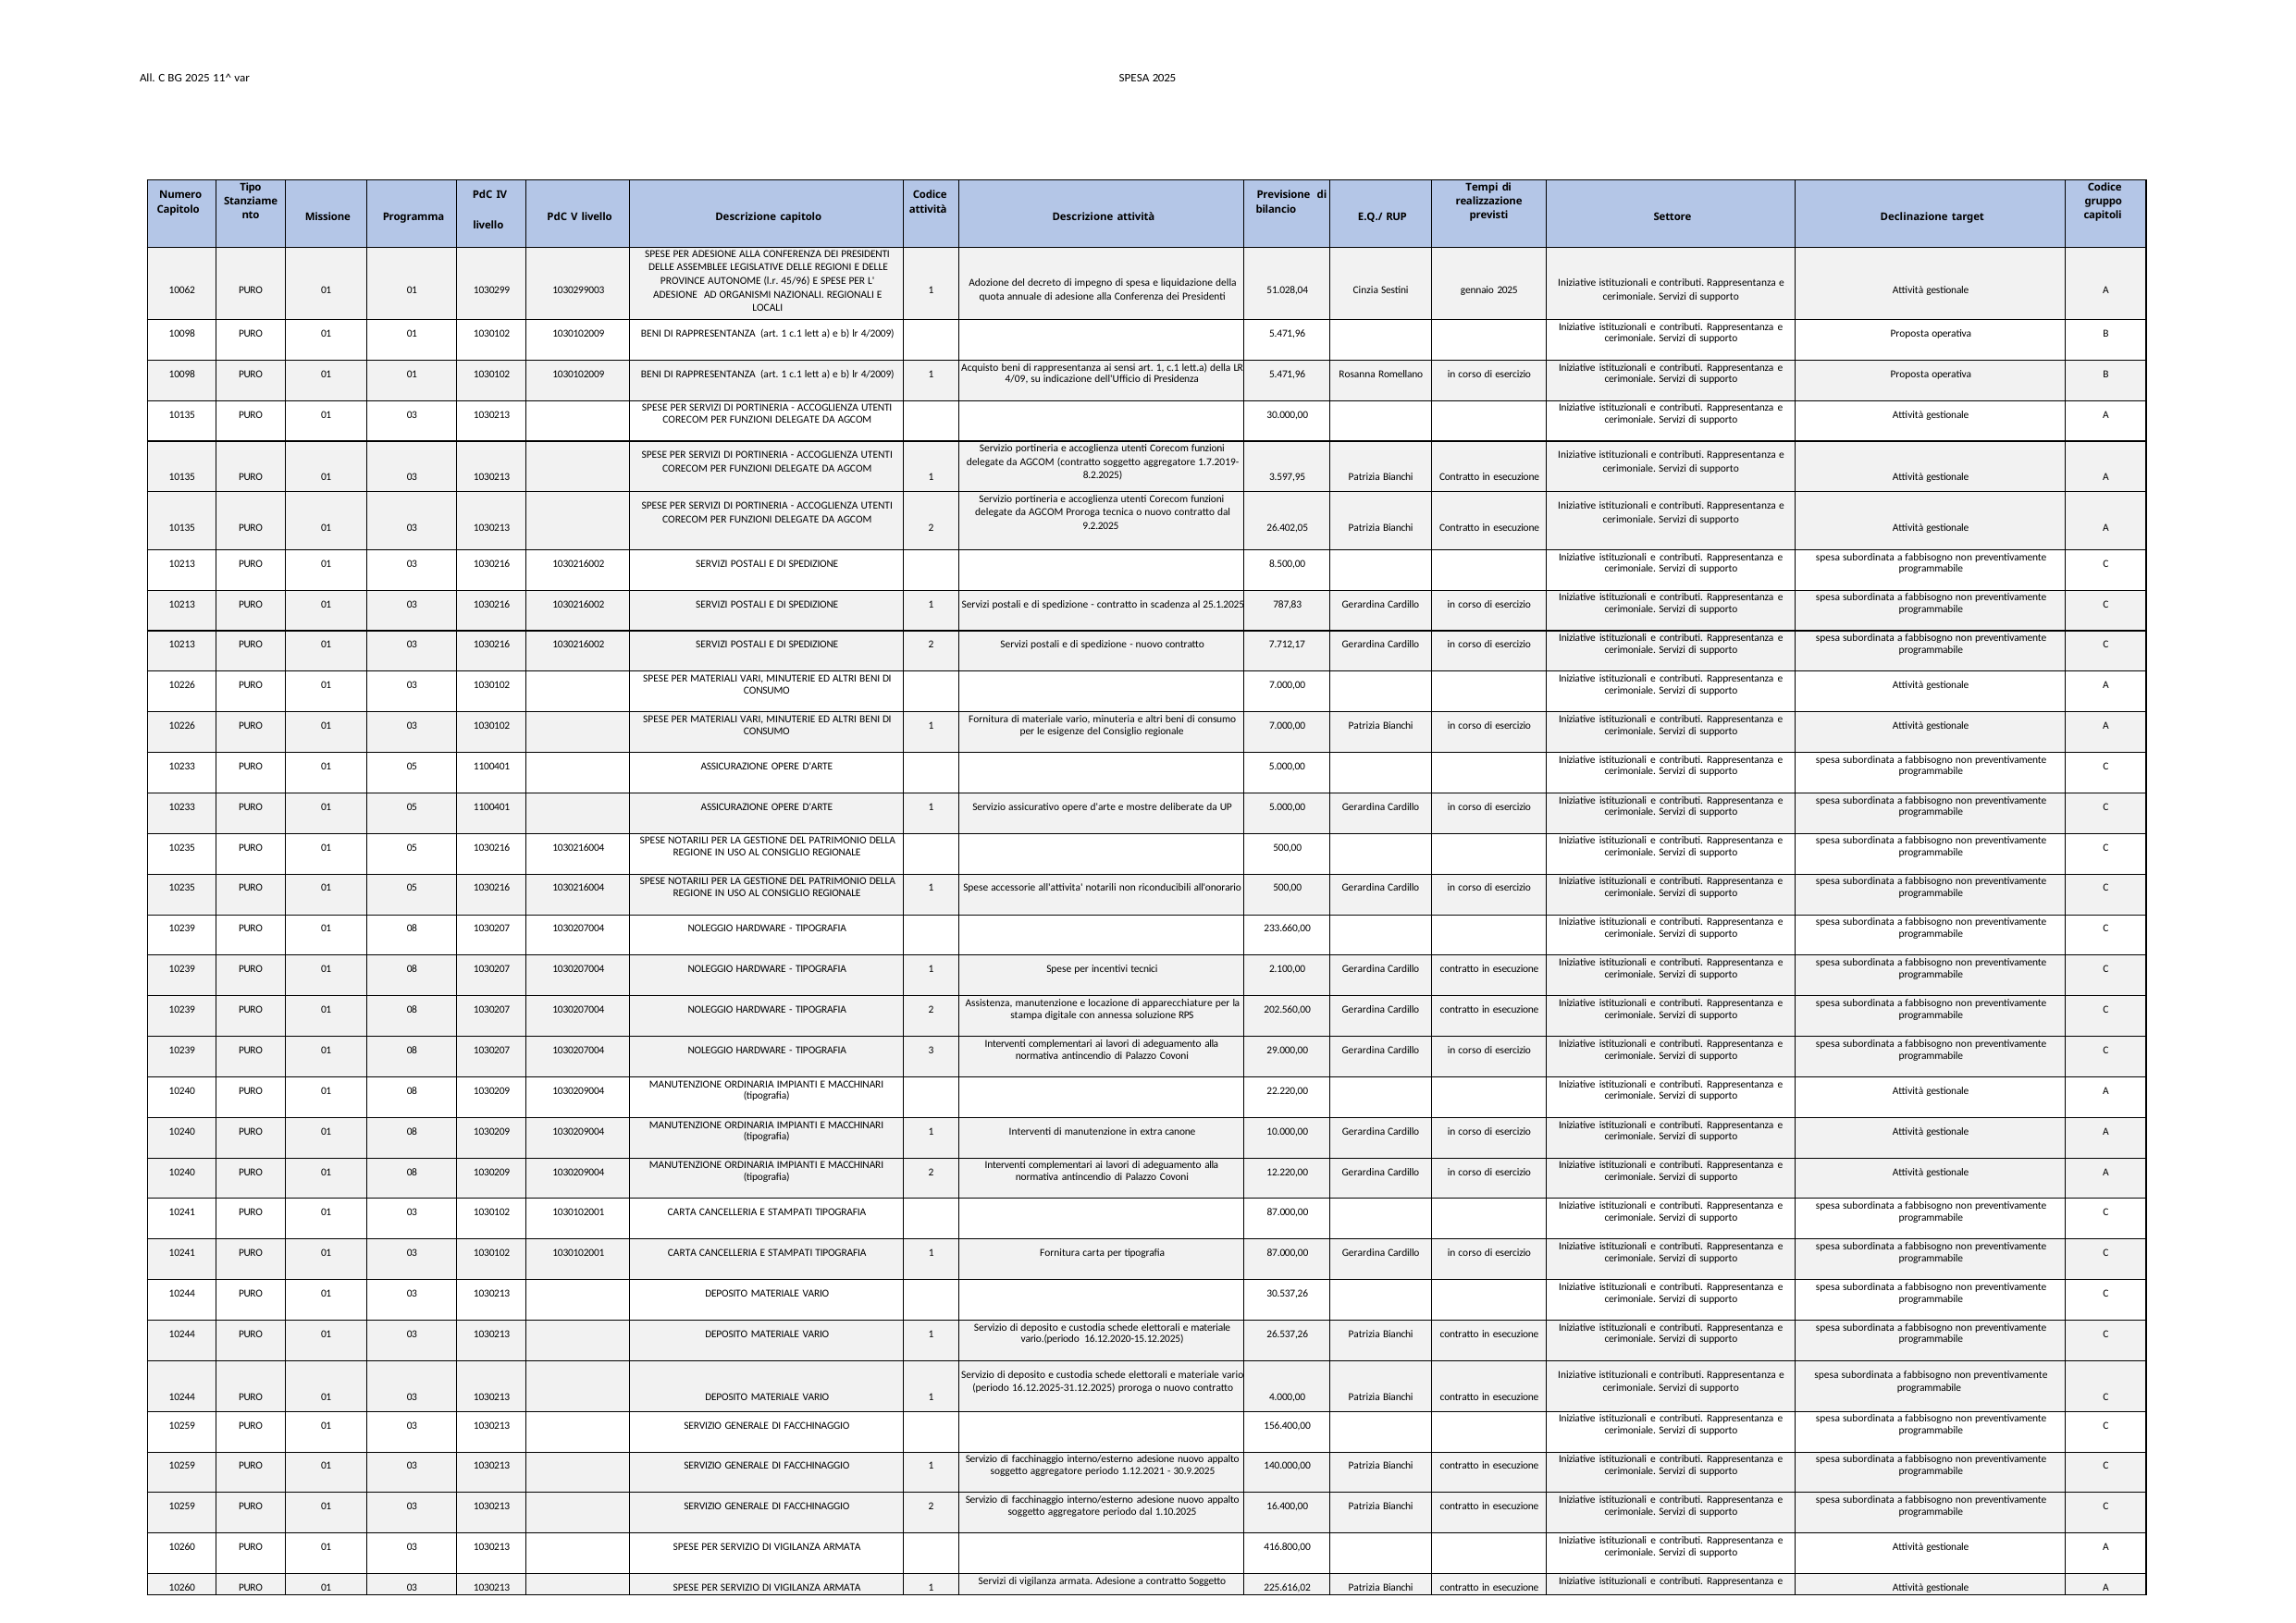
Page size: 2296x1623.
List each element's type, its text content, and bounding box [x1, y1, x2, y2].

table_header Descrizione attività [959, 180, 1243, 247]
table_cell PURO [216, 712, 285, 752]
table_cell [526, 1321, 629, 1360]
table_cell PURO [216, 916, 285, 954]
table_cell 5.000,00 [1244, 793, 1329, 833]
table_cell 1030102 [457, 1239, 525, 1279]
table_cell Iniziative istituzionali e contributi. Rappresentanza e cerimoniale. Servizi di supporto [1547, 401, 1795, 440]
table_cell 225.616,02 [1244, 1574, 1329, 1594]
table_cell Iniziative istituzionali e contributi. Rappresentanza e [1547, 1574, 1795, 1594]
table_cell SERVIZI POSTALI E DI SPEDIZIONE [630, 550, 903, 590]
table_cell Servizio portineria e accoglienza utenti Corecom funzioni delegate da AGCOM Proroga tecnica o nuovo contratto dal 9.2.2025 [959, 492, 1243, 549]
table_cell PURO [216, 1239, 285, 1279]
table_cell Gerardina Cardillo [1330, 875, 1431, 914]
table_cell 01 [286, 834, 366, 873]
table_cell 1030209004 [526, 1077, 629, 1117]
table_cell 03 [367, 492, 456, 549]
table_cell 30.537,26 [1244, 1280, 1329, 1320]
table_cell Attività gestionale [1796, 1533, 2065, 1573]
table_cell Gerardina Cardillo [1330, 1118, 1431, 1158]
table_cell Servizio assicurativo opere d'arte e mostre deliberate da UP [959, 793, 1243, 833]
table_cell 08 [367, 1077, 456, 1117]
table_cell 1030213 [457, 1574, 525, 1594]
table_cell 10135 [148, 492, 216, 549]
table_cell in corso di esercizio [1432, 712, 1546, 752]
table_cell PURO [216, 442, 285, 491]
table_cell 08 [367, 996, 456, 1036]
table_cell 1 [904, 442, 958, 491]
table_cell Iniziative istituzionali e contributi. Rappresentanza e cerimoniale. Servizi di supporto [1547, 248, 1795, 319]
table_cell 10062 [148, 248, 216, 319]
table_cell A [2066, 712, 2145, 752]
table_cell Iniziative istituzionali e contributi. Rappresentanza e cerimoniale. Servizi di supporto [1547, 834, 1795, 873]
table_cell 1030213 [457, 401, 525, 440]
table_cell Cinzia Sestini [1330, 248, 1431, 319]
table_cell 1 [904, 1361, 958, 1411]
table_cell C [2066, 1280, 2145, 1320]
table_cell [1432, 753, 1546, 793]
table_cell C [2066, 1493, 2145, 1532]
table_cell 10135 [148, 401, 216, 440]
table_cell Iniziative istituzionali e contributi. Rappresentanza e cerimoniale. Servizi di supporto [1547, 1159, 1795, 1198]
table_cell NOLEGGIO HARDWARE - TIPOGRAFIA [630, 955, 903, 995]
table_cell 01 [286, 793, 366, 833]
table_cell 03 [367, 632, 456, 670]
table_cell [1330, 1199, 1431, 1238]
table_cell Iniziative istituzionali e contributi. Rappresentanza e cerimoniale. Servizi di supporto [1547, 1361, 1795, 1411]
table_header Programma [367, 180, 456, 247]
table_cell 1030207 [457, 916, 525, 954]
table_cell spesa subordinata a fabbisogno non preventivamente programmabile [1796, 834, 2065, 873]
table_cell PURO [216, 1321, 285, 1360]
table_cell contratto in esecuzione [1432, 1321, 1546, 1360]
table_cell C [2066, 955, 2145, 995]
table_cell 1030216 [457, 875, 525, 914]
table_cell [904, 550, 958, 590]
table_cell 01 [286, 361, 366, 400]
table_cell [526, 793, 629, 833]
table_cell PURO [216, 1037, 285, 1076]
table_cell SPESE PER SERVIZIO DI VIGILANZA ARMATA [630, 1574, 903, 1594]
table_cell 1030216004 [526, 875, 629, 914]
table_cell 7.712,17 [1244, 632, 1329, 670]
table_cell Iniziative istituzionali e contributi. Rappresentanza e cerimoniale. Servizi di supporto [1547, 1077, 1795, 1117]
table_cell Acquisto beni di rappresentanza ai sensi art. 1, c.1 lett.a) della LR 4/09, su indicazione dell'Ufficio di Presidenza [959, 361, 1243, 400]
table_cell 10259 [148, 1493, 216, 1532]
table_cell 1030213 [457, 442, 525, 491]
table_cell Servizio portineria e accoglienza utenti Corecom funzioni delegate da AGCOM (contratto soggetto aggregatore 1.7.2019- 8.2.2025) [959, 442, 1243, 491]
table_cell 1030213 [457, 1321, 525, 1360]
table_cell 01 [286, 1280, 366, 1320]
table_header PdC IV livello [457, 180, 525, 247]
table_cell DEPOSITO MATERIALE VARIO [630, 1280, 903, 1320]
table_header Tipo Stanziame nto [216, 180, 285, 247]
table_cell [959, 1077, 1243, 1117]
table_cell C [2066, 1037, 2145, 1076]
table_cell PURO [216, 361, 285, 400]
table_cell Interventi complementari ai lavori di adeguamento alla normativa antincendio di Palazzo Covoni [959, 1159, 1243, 1198]
table_cell 01 [286, 1361, 366, 1411]
table_cell CARTA CANCELLERIA E STAMPATI TIPOGRAFIA [630, 1199, 903, 1238]
table_cell [904, 1412, 958, 1451]
table_cell Iniziative istituzionali e contributi. Rappresentanza e cerimoniale. Servizi di supporto [1547, 1199, 1795, 1238]
table_cell Iniziative istituzionali e contributi. Rappresentanza e cerimoniale. Servizi di supporto [1547, 632, 1795, 670]
table_cell in corso di esercizio [1432, 591, 1546, 630]
table_header Previsione di bilancio [1244, 180, 1329, 247]
table_cell gennaio 2025 [1432, 248, 1546, 319]
table_cell [904, 1533, 958, 1573]
table_cell 01 [286, 492, 366, 549]
table_cell CARTA CANCELLERIA E STAMPATI TIPOGRAFIA [630, 1239, 903, 1279]
table_cell spesa subordinata a fabbisogno non preventivamente programmabile [1796, 1493, 2065, 1532]
table_cell 1 [904, 1574, 958, 1594]
table_cell in corso di esercizio [1432, 632, 1546, 670]
table_cell 1030209004 [526, 1159, 629, 1198]
table_cell 01 [286, 550, 366, 590]
table_cell 01 [286, 916, 366, 954]
table_cell 1030102 [457, 1199, 525, 1238]
table_cell spesa subordinata a fabbisogno non preventivamente programmabile [1796, 996, 2065, 1036]
table_cell [904, 916, 958, 954]
table_cell spesa subordinata a fabbisogno non preventivamente programmabile [1796, 955, 2065, 995]
table_cell spesa subordinata a fabbisogno non preventivamente programmabile [1796, 1280, 2065, 1320]
table_cell 140.000,00 [1244, 1453, 1329, 1492]
table_cell 08 [367, 916, 456, 954]
table_cell 416.800,00 [1244, 1533, 1329, 1573]
table_cell PURO [216, 591, 285, 630]
table_cell Iniziative istituzionali e contributi. Rappresentanza e cerimoniale. Servizi di supporto [1547, 1533, 1795, 1573]
table_cell [959, 834, 1243, 873]
table_cell 12.220,00 [1244, 1159, 1329, 1198]
table_cell [526, 753, 629, 793]
table_cell 03 [367, 1574, 456, 1594]
table_cell C [2066, 550, 2145, 590]
table_cell 10239 [148, 916, 216, 954]
table_cell SERVIZIO GENERALE DI FACCHINAGGIO [630, 1453, 903, 1492]
table_cell NOLEGGIO HARDWARE - TIPOGRAFIA [630, 916, 903, 954]
table_cell SPESE PER SERVIZI DI PORTINERIA - ACCOGLIENZA UTENTI CORECOM PER FUNZIONI DELEGATE DA AGCOM [630, 401, 903, 440]
table_cell 26.537,26 [1244, 1321, 1329, 1360]
table_cell 1030207 [457, 996, 525, 1036]
table_cell 2.100,00 [1244, 955, 1329, 995]
table_cell 01 [286, 320, 366, 360]
table_cell 1030207004 [526, 955, 629, 995]
table_cell MANUTENZIONE ORDINARIA IMPIANTI E MACCHINARI (tipografia) [630, 1159, 903, 1198]
table_cell 1030102 [457, 671, 525, 711]
table_cell [526, 712, 629, 752]
table_cell 1030216004 [526, 834, 629, 873]
table_cell [526, 1493, 629, 1532]
table_cell 1030102 [457, 712, 525, 752]
table_cell C [2066, 1361, 2145, 1411]
table_cell A [2066, 492, 2145, 549]
table_cell SPESE PER SERVIZI DI PORTINERIA - ACCOGLIENZA UTENTI CORECOM PER FUNZIONI DELEGATE DA AGCOM [630, 492, 903, 549]
table_cell [904, 1280, 958, 1320]
table_cell Fornitura carta per tipografia [959, 1239, 1243, 1279]
table_cell [904, 1199, 958, 1238]
table_cell 10240 [148, 1159, 216, 1198]
table_cell 03 [367, 1280, 456, 1320]
table_cell [1330, 1533, 1431, 1573]
table_cell 7.000,00 [1244, 712, 1329, 752]
table_cell 10241 [148, 1199, 216, 1238]
table_header Settore [1547, 180, 1795, 247]
table_cell [904, 671, 958, 711]
table_cell A [2066, 442, 2145, 491]
table_cell 10239 [148, 996, 216, 1036]
table_cell 1030299003 [526, 248, 629, 319]
table_cell PURO [216, 793, 285, 833]
table_cell 1030209 [457, 1159, 525, 1198]
table_cell 1030213 [457, 1533, 525, 1573]
table_cell 01 [286, 591, 366, 630]
table_cell 01 [286, 1453, 366, 1492]
table_cell 787,83 [1244, 591, 1329, 630]
table_cell [1432, 1533, 1546, 1573]
table_cell 29.000,00 [1244, 1037, 1329, 1076]
table_cell Attività gestionale [1796, 248, 2065, 319]
table_cell Servizio di deposito e custodia schede elettorali e materiale vario (periodo 16.12.2025-31.12.2025) proroga o nuovo contratto [959, 1361, 1243, 1411]
table_cell 2 [904, 492, 958, 549]
table_cell 10.000,00 [1244, 1118, 1329, 1158]
table_header E.Q./ RUP [1330, 180, 1431, 247]
table_cell [959, 1280, 1243, 1320]
table_cell spesa subordinata a fabbisogno non preventivamente programmabile [1796, 1239, 2065, 1279]
table_cell Attività gestionale [1796, 1118, 2065, 1158]
table_cell Interventi di manutenzione in extra canone [959, 1118, 1243, 1158]
table_cell 1030213 [457, 1361, 525, 1411]
table_cell [1330, 550, 1431, 590]
table_cell [1432, 320, 1546, 360]
table_cell 10244 [148, 1280, 216, 1320]
table_cell Contratto in esecuzione [1432, 492, 1546, 549]
table_cell spesa subordinata a fabbisogno non preventivamente programmabile [1796, 793, 2065, 833]
table_cell Gerardina Cardillo [1330, 632, 1431, 670]
table_cell 01 [286, 1077, 366, 1117]
table_cell 08 [367, 1159, 456, 1198]
table_cell SERVIZIO GENERALE DI FACCHINAGGIO [630, 1493, 903, 1532]
table_header PdC V livello [526, 180, 629, 247]
table_cell [904, 401, 958, 440]
table_cell 1 [904, 875, 958, 914]
table_cell [1432, 401, 1546, 440]
table_cell Attività gestionale [1796, 492, 2065, 549]
table_cell [959, 916, 1243, 954]
table_cell Attività gestionale [1796, 401, 2065, 440]
table_cell B [2066, 361, 2145, 400]
table_cell 1030207 [457, 955, 525, 995]
table_cell 5.000,00 [1244, 753, 1329, 793]
table_cell 87.000,00 [1244, 1239, 1329, 1279]
table_cell Fornitura di materiale vario, minuteria e altri beni di consumo per le esigenze del Consiglio regionale [959, 712, 1243, 752]
table_header Tempi di realizzazione previsti [1432, 180, 1546, 247]
table_cell Iniziative istituzionali e contributi. Rappresentanza e cerimoniale. Servizi di supporto [1547, 361, 1795, 400]
table_cell 1030213 [457, 1493, 525, 1532]
table_cell PURO [216, 1493, 285, 1532]
table_cell 03 [367, 442, 456, 491]
table_cell SERVIZIO GENERALE DI FACCHINAGGIO [630, 1412, 903, 1451]
table_cell [526, 1533, 629, 1573]
table_cell 26.402,05 [1244, 492, 1329, 549]
table_cell 10226 [148, 671, 216, 711]
table_cell [904, 1077, 958, 1117]
table_header Codice gruppo capitoli [2066, 180, 2145, 247]
table_cell Iniziative istituzionali e contributi. Rappresentanza e cerimoniale. Servizi di supporto [1547, 1239, 1795, 1279]
table_cell PURO [216, 550, 285, 590]
table_cell 1030102001 [526, 1199, 629, 1238]
table_cell 1 [904, 955, 958, 995]
table_cell 1 [904, 712, 958, 752]
table_cell Iniziative istituzionali e contributi. Rappresentanza e cerimoniale. Servizi di supporto [1547, 320, 1795, 360]
table_cell PURO [216, 1280, 285, 1320]
table_cell 1100401 [457, 793, 525, 833]
table_cell [526, 671, 629, 711]
table_cell [526, 1453, 629, 1492]
table_cell [959, 1412, 1243, 1451]
table_cell 156.400,00 [1244, 1412, 1329, 1451]
table_cell Iniziative istituzionali e contributi. Rappresentanza e cerimoniale. Servizi di supporto [1547, 955, 1795, 995]
table_cell 22.220,00 [1244, 1077, 1329, 1117]
table_cell Iniziative istituzionali e contributi. Rappresentanza e cerimoniale. Servizi di supporto [1547, 1321, 1795, 1360]
table_cell Patrizia Bianchi [1330, 1574, 1431, 1594]
table_cell MANUTENZIONE ORDINARIA IMPIANTI E MACCHINARI (tipografia) [630, 1077, 903, 1117]
table_cell DEPOSITO MATERIALE VARIO [630, 1321, 903, 1360]
table_cell 1030207 [457, 1037, 525, 1076]
table_cell [1330, 916, 1431, 954]
table_cell [959, 671, 1243, 711]
table_cell B [2066, 320, 2145, 360]
table_cell 1 [904, 793, 958, 833]
table_cell PURO [216, 996, 285, 1036]
table_cell 01 [367, 320, 456, 360]
table_cell 1030213 [457, 1280, 525, 1320]
table_cell C [2066, 793, 2145, 833]
table_cell in corso di esercizio [1432, 1159, 1546, 1198]
table_cell 05 [367, 753, 456, 793]
table_cell PURO [216, 875, 285, 914]
table_cell 51.028,04 [1244, 248, 1329, 319]
table_cell 1100401 [457, 753, 525, 793]
table_cell 08 [367, 955, 456, 995]
table_cell 03 [367, 671, 456, 711]
table_cell 10213 [148, 550, 216, 590]
table_cell [959, 753, 1243, 793]
table_cell SPESE PER SERVIZIO DI VIGILANZA ARMATA [630, 1533, 903, 1573]
table_cell Iniziative istituzionali e contributi. Rappresentanza e cerimoniale. Servizi di supporto [1547, 996, 1795, 1036]
table_cell [959, 1533, 1243, 1573]
table_cell Attività gestionale [1796, 1077, 2065, 1117]
table_cell spesa subordinata a fabbisogno non preventivamente programmabile [1796, 875, 2065, 914]
table_cell spesa subordinata a fabbisogno non preventivamente programmabile [1796, 550, 2065, 590]
table_cell 03 [367, 1239, 456, 1279]
table_cell A [2066, 248, 2145, 319]
table_cell Gerardina Cardillo [1330, 591, 1431, 630]
table_cell A [2066, 671, 2145, 711]
table_cell 01 [286, 1199, 366, 1238]
table_cell PURO [216, 632, 285, 670]
table_cell 10244 [148, 1361, 216, 1411]
table_cell [526, 401, 629, 440]
table_cell 05 [367, 875, 456, 914]
table_cell [904, 753, 958, 793]
table_cell Iniziative istituzionali e contributi. Rappresentanza e cerimoniale. Servizi di supporto [1547, 875, 1795, 914]
table_cell NOLEGGIO HARDWARE - TIPOGRAFIA [630, 996, 903, 1036]
table_cell Iniziative istituzionali e contributi. Rappresentanza e cerimoniale. Servizi di supporto [1547, 916, 1795, 954]
table_cell in corso di esercizio [1432, 1037, 1546, 1076]
table_cell PURO [216, 248, 285, 319]
table_cell PURO [216, 401, 285, 440]
table_cell 1 [904, 1321, 958, 1360]
table_cell 10233 [148, 753, 216, 793]
table_cell 2 [904, 1159, 958, 1198]
table_cell 10259 [148, 1412, 216, 1451]
table_cell Interventi complementari ai lavori di adeguamento alla normativa antincendio di Palazzo Covoni [959, 1037, 1243, 1076]
table_cell SPESE NOTARILI PER LA GESTIONE DEL PATRIMONIO DELLA REGIONE IN USO AL CONSIGLIO REGIONALE [630, 875, 903, 914]
table_cell [1432, 1412, 1546, 1451]
table_cell 1030102009 [526, 320, 629, 360]
table_header Codice attività [904, 180, 958, 247]
table_cell Proposta operativa [1796, 361, 2065, 400]
table_cell PURO [216, 1412, 285, 1451]
table_cell ASSICURAZIONE OPERE D'ARTE [630, 793, 903, 833]
table_cell Iniziative istituzionali e contributi. Rappresentanza e cerimoniale. Servizi di supporto [1547, 1118, 1795, 1158]
table_cell [1330, 320, 1431, 360]
table_cell Iniziative istituzionali e contributi. Rappresentanza e cerimoniale. Servizi di supporto [1547, 1280, 1795, 1320]
table_cell 10135 [148, 442, 216, 491]
table_cell 05 [367, 793, 456, 833]
table_cell spesa subordinata a fabbisogno non preventivamente programmabile [1796, 632, 2065, 670]
table_cell A [2066, 1533, 2145, 1573]
table_cell 03 [367, 1453, 456, 1492]
table_cell 10240 [148, 1118, 216, 1158]
table_cell Servizio di facchinaggio interno/esterno adesione nuovo appalto soggetto aggregatore periodo dal 1.10.2025 [959, 1493, 1243, 1532]
table_cell SERVIZI POSTALI E DI SPEDIZIONE [630, 632, 903, 670]
table_cell 10233 [148, 793, 216, 833]
table_cell [1330, 834, 1431, 873]
table_cell Rosanna Romellano [1330, 361, 1431, 400]
table_cell Patrizia Bianchi [1330, 712, 1431, 752]
table_cell [1330, 753, 1431, 793]
table_cell Patrizia Bianchi [1330, 1493, 1431, 1532]
table_cell A [2066, 1574, 2145, 1594]
table_cell 10260 [148, 1533, 216, 1573]
table_cell C [2066, 632, 2145, 670]
table_cell Iniziative istituzionali e contributi. Rappresentanza e cerimoniale. Servizi di supporto [1547, 671, 1795, 711]
table_cell PURO [216, 492, 285, 549]
table_cell C [2066, 1412, 2145, 1451]
table_cell 08 [367, 1118, 456, 1158]
table_cell Iniziative istituzionali e contributi. Rappresentanza e cerimoniale. Servizi di supporto [1547, 1493, 1795, 1532]
table_cell Patrizia Bianchi [1330, 492, 1431, 549]
table_cell 01 [286, 1574, 366, 1594]
table_cell 1030207004 [526, 996, 629, 1036]
table_cell Gerardina Cardillo [1330, 793, 1431, 833]
table_cell 01 [286, 955, 366, 995]
table_cell 1030207004 [526, 1037, 629, 1076]
table_cell Iniziative istituzionali e contributi. Rappresentanza e cerimoniale. Servizi di supporto [1547, 712, 1795, 752]
table_cell contratto in esecuzione [1432, 1361, 1546, 1411]
table_cell 10213 [148, 632, 216, 670]
table_cell C [2066, 1199, 2145, 1238]
table_cell spesa subordinata a fabbisogno non preventivamente programmabile [1796, 1321, 2065, 1360]
table_cell 01 [286, 1239, 366, 1279]
table_cell [1432, 550, 1546, 590]
table_cell spesa subordinata a fabbisogno non preventivamente programmabile [1796, 591, 2065, 630]
table_cell [1330, 671, 1431, 711]
table_cell Patrizia Bianchi [1330, 1453, 1431, 1492]
table_cell 01 [286, 1412, 366, 1451]
table_cell [526, 1361, 629, 1411]
table_cell contratto in esecuzione [1432, 1453, 1546, 1492]
table_cell 10213 [148, 591, 216, 630]
table_cell 10235 [148, 875, 216, 914]
table_cell PURO [216, 1077, 285, 1117]
table_cell 30.000,00 [1244, 401, 1329, 440]
table_cell 3.597,95 [1244, 442, 1329, 491]
table_cell PURO [216, 753, 285, 793]
table_cell [1432, 1077, 1546, 1117]
table_header Numero Capitolo [148, 180, 216, 247]
table_cell 01 [286, 401, 366, 440]
table_cell 01 [286, 1159, 366, 1198]
table_cell Gerardina Cardillo [1330, 1037, 1431, 1076]
table_cell 10235 [148, 834, 216, 873]
table_cell 1030102 [457, 320, 525, 360]
table_cell Assistenza, manutenzione e locazione di apparecchiature per la stampa digitale con annessa soluzione RPS [959, 996, 1243, 1036]
table_cell 2 [904, 632, 958, 670]
table_cell 01 [286, 875, 366, 914]
table_cell spesa subordinata a fabbisogno non preventivamente programmabile [1796, 1412, 2065, 1451]
table_cell [526, 1574, 629, 1594]
table_cell contratto in esecuzione [1432, 1574, 1546, 1594]
table_cell [904, 834, 958, 873]
table_cell C [2066, 916, 2145, 954]
table_cell 500,00 [1244, 875, 1329, 914]
table_cell 10098 [148, 320, 216, 360]
table_cell C [2066, 753, 2145, 793]
table_cell Iniziative istituzionali e contributi. Rappresentanza e cerimoniale. Servizi di supporto [1547, 591, 1795, 630]
table_cell Contratto in esecuzione [1432, 442, 1546, 491]
table_cell 2 [904, 1493, 958, 1532]
table_cell 233.660,00 [1244, 916, 1329, 954]
table_cell DEPOSITO MATERIALE VARIO [630, 1361, 903, 1411]
table_cell 10259 [148, 1453, 216, 1492]
table_cell PURO [216, 1118, 285, 1158]
table_cell [526, 492, 629, 549]
table_cell 08 [367, 1037, 456, 1076]
table_cell 03 [367, 1199, 456, 1238]
table_cell 4.000,00 [1244, 1361, 1329, 1411]
table_cell in corso di esercizio [1432, 793, 1546, 833]
table_cell 1 [904, 1118, 958, 1158]
table_header Missione [286, 180, 366, 247]
table_cell 10240 [148, 1077, 216, 1117]
table_cell BENI DI RAPPRESENTANZA (art. 1 c.1 lett a) e b) lr 4/2009) [630, 361, 903, 400]
table_cell 10226 [148, 712, 216, 752]
table_cell [904, 320, 958, 360]
table_cell Spese per incentivi tecnici [959, 955, 1243, 995]
table_cell Patrizia Bianchi [1330, 442, 1431, 491]
table_cell 1030102001 [526, 1239, 629, 1279]
table_cell Servizi di vigilanza armata. Adesione a contratto Soggetto [959, 1574, 1243, 1594]
table_cell PURO [216, 1574, 285, 1594]
table_cell 1 [904, 361, 958, 400]
table_cell [1432, 671, 1546, 711]
table_cell Iniziative istituzionali e contributi. Rappresentanza e cerimoniale. Servizi di supporto [1547, 753, 1795, 793]
table_cell [1330, 1412, 1431, 1451]
table_cell C [2066, 1321, 2145, 1360]
table_cell 1030209004 [526, 1118, 629, 1158]
table_cell PURO [216, 1199, 285, 1238]
table_cell SPESE PER MATERIALI VARI, MINUTERIE ED ALTRI BENI DI CONSUMO [630, 671, 903, 711]
table_cell 202.560,00 [1244, 996, 1329, 1036]
table_cell C [2066, 1239, 2145, 1279]
table_cell 10098 [148, 361, 216, 400]
table_cell PURO [216, 955, 285, 995]
table_cell Gerardina Cardillo [1330, 955, 1431, 995]
table_cell 10239 [148, 1037, 216, 1076]
table_cell 7.000,00 [1244, 671, 1329, 711]
table_cell 1030207004 [526, 916, 629, 954]
table_cell Servizio di facchinaggio interno/esterno adesione nuovo appalto soggetto aggregatore periodo 1.12.2021 - 30.9.2025 [959, 1453, 1243, 1492]
table_cell spesa subordinata a fabbisogno non preventivamente programmabile [1796, 1199, 2065, 1238]
table_cell 5.471,96 [1244, 361, 1329, 400]
table_cell Iniziative istituzionali e contributi. Rappresentanza e cerimoniale. Servizi di supporto [1547, 793, 1795, 833]
table_cell Servizi postali e di spedizione - nuovo contratto [959, 632, 1243, 670]
table_cell 01 [286, 1493, 366, 1532]
table_cell 1 [904, 1239, 958, 1279]
table_cell 10239 [148, 955, 216, 995]
table_cell Gerardina Cardillo [1330, 1239, 1431, 1279]
table_cell Attività gestionale [1796, 442, 2065, 491]
table_cell 10244 [148, 1321, 216, 1360]
table_cell contratto in esecuzione [1432, 1493, 1546, 1532]
table_cell Servizi postali e di spedizione - contratto in scadenza al 25.1.2025 [959, 591, 1243, 630]
table_cell 05 [367, 834, 456, 873]
table_cell [526, 442, 629, 491]
table_cell 1030216 [457, 550, 525, 590]
table_cell 1030216002 [526, 632, 629, 670]
table_cell 1030209 [457, 1077, 525, 1117]
table_cell 03 [367, 1412, 456, 1451]
table_cell spesa subordinata a fabbisogno non preventivamente programmabile [1796, 1453, 2065, 1492]
table_cell PURO [216, 671, 285, 711]
table_cell 500,00 [1244, 834, 1329, 873]
table_cell 5.471,96 [1244, 320, 1329, 360]
table_cell C [2066, 1453, 2145, 1492]
table_cell 1030213 [457, 1453, 525, 1492]
table_cell 1030216 [457, 591, 525, 630]
table_cell 03 [367, 1533, 456, 1573]
table_cell 01 [367, 361, 456, 400]
table_cell SERVIZI POSTALI E DI SPEDIZIONE [630, 591, 903, 630]
table_cell Attività gestionale [1796, 1574, 2065, 1594]
table_cell 01 [286, 632, 366, 670]
table_cell Patrizia Bianchi [1330, 1361, 1431, 1411]
table_cell 2 [904, 996, 958, 1036]
table_header Descrizione capitolo [630, 180, 903, 247]
table_cell 01 [286, 712, 366, 752]
table_cell Gerardina Cardillo [1330, 1159, 1431, 1198]
table_cell 1030102009 [526, 361, 629, 400]
table_cell A [2066, 1118, 2145, 1158]
table_cell 1030213 [457, 492, 525, 549]
table_cell 1030209 [457, 1118, 525, 1158]
table_cell SPESE PER SERVIZI DI PORTINERIA - ACCOGLIENZA UTENTI CORECOM PER FUNZIONI DELEGATE DA AGCOM [630, 442, 903, 491]
table_cell 03 [367, 550, 456, 590]
table_cell Servizio di deposito e custodia schede elettorali e materiale vario.(periodo 16.12.2020-15.12.2025) [959, 1321, 1243, 1360]
table_cell Iniziative istituzionali e contributi. Rappresentanza e cerimoniale. Servizi di supporto [1547, 1412, 1795, 1451]
table_cell Iniziative istituzionali e contributi. Rappresentanza e cerimoniale. Servizi di supporto [1547, 492, 1795, 549]
table_cell 01 [286, 753, 366, 793]
table_cell Patrizia Bianchi [1330, 1321, 1431, 1360]
table_cell 1030216002 [526, 591, 629, 630]
table_cell SPESE NOTARILI PER LA GESTIONE DEL PATRIMONIO DELLA REGIONE IN USO AL CONSIGLIO REGIONALE [630, 834, 903, 873]
table_cell Adozione del decreto di impegno di spesa e liquidazione della quota annuale di adesione alla Conferenza dei Presidenti [959, 248, 1243, 319]
table_cell PURO [216, 1361, 285, 1411]
table_cell 3 [904, 1037, 958, 1076]
table_cell NOLEGGIO HARDWARE - TIPOGRAFIA [630, 1037, 903, 1076]
table_cell 1 [904, 248, 958, 319]
table_cell 03 [367, 1493, 456, 1532]
table_cell 1 [904, 591, 958, 630]
table_cell 8.500,00 [1244, 550, 1329, 590]
table_cell C [2066, 591, 2145, 630]
table_cell Iniziative istituzionali e contributi. Rappresentanza e cerimoniale. Servizi di supporto [1547, 442, 1795, 491]
table_cell [1330, 401, 1431, 440]
table_cell A [2066, 401, 2145, 440]
table_cell BENI DI RAPPRESENTANZA (art. 1 c.1 lett a) e b) lr 4/2009) [630, 320, 903, 360]
table_cell C [2066, 834, 2145, 873]
table_cell C [2066, 996, 2145, 1036]
table_cell SPESE PER ADESIONE ALLA CONFERENZA DEI PRESIDENTI DELLE ASSEMBLEE LEGISLATIVE DELLE REGIONI E DELLE PROVINCE AUTONOME (l.r. 45/96) E SPESE PER L' ADESIONE AD ORGANISMI NAZIONALI. REGIONALI E LOCALI [630, 248, 903, 319]
table_cell 1030299 [457, 248, 525, 319]
table_cell 1030216 [457, 834, 525, 873]
table_cell in corso di esercizio [1432, 875, 1546, 914]
table_cell 03 [367, 1361, 456, 1411]
table_cell PURO [216, 320, 285, 360]
table_cell Proposta operativa [1796, 320, 2065, 360]
table_cell 01 [367, 248, 456, 319]
table_cell 01 [286, 442, 366, 491]
table_cell [1432, 916, 1546, 954]
table_cell [526, 1280, 629, 1320]
table_cell contratto in esecuzione [1432, 955, 1546, 995]
table_cell [959, 401, 1243, 440]
table_cell 1030102 [457, 361, 525, 400]
table_cell 03 [367, 401, 456, 440]
table_cell 1030216 [457, 632, 525, 670]
table_cell MANUTENZIONE ORDINARIA IMPIANTI E MACCHINARI (tipografia) [630, 1118, 903, 1158]
table_cell C [2066, 875, 2145, 914]
table_cell 01 [286, 996, 366, 1036]
table_cell 1 [904, 1453, 958, 1492]
table_cell spesa subordinata a fabbisogno non preventivamente programmabile [1796, 916, 2065, 954]
table_cell Spese accessorie all'attivita' notarili non riconducibili all'onorario [959, 875, 1243, 914]
table_cell 01 [286, 1037, 366, 1076]
table_cell PURO [216, 1159, 285, 1198]
table_cell 10260 [148, 1574, 216, 1594]
table_cell Attività gestionale [1796, 671, 2065, 711]
table_cell [1432, 1280, 1546, 1320]
table_cell spesa subordinata a fabbisogno non preventivamente programmabile [1796, 1037, 2065, 1076]
table_cell [1330, 1077, 1431, 1117]
table_cell PURO [216, 1533, 285, 1573]
table_cell 01 [286, 1321, 366, 1360]
table_cell 03 [367, 591, 456, 630]
table_cell 01 [286, 1118, 366, 1158]
table_cell 03 [367, 1321, 456, 1360]
table_cell 1030213 [457, 1412, 525, 1451]
table_cell Iniziative istituzionali e contributi. Rappresentanza e cerimoniale. Servizi di supporto [1547, 1453, 1795, 1492]
table_cell 03 [367, 712, 456, 752]
table_cell 01 [286, 671, 366, 711]
table_cell Iniziative istituzionali e contributi. Rappresentanza e cerimoniale. Servizi di supporto [1547, 550, 1795, 590]
table_cell 1030216002 [526, 550, 629, 590]
table_cell in corso di esercizio [1432, 361, 1546, 400]
table_cell Iniziative istituzionali e contributi. Rappresentanza e cerimoniale. Servizi di supporto [1547, 1037, 1795, 1076]
table_cell [959, 550, 1243, 590]
table_cell [1432, 834, 1546, 873]
table_cell 01 [286, 1533, 366, 1573]
table_cell [959, 1199, 1243, 1238]
table_cell SPESE PER MATERIALI VARI, MINUTERIE ED ALTRI BENI DI CONSUMO [630, 712, 903, 752]
table_cell in corso di esercizio [1432, 1118, 1546, 1158]
table_cell PURO [216, 834, 285, 873]
table_cell 16.400,00 [1244, 1493, 1329, 1532]
table_cell PURO [216, 1453, 285, 1492]
table_cell in corso di esercizio [1432, 1239, 1546, 1279]
table_cell spesa subordinata a fabbisogno non preventivamente programmabile [1796, 1361, 2065, 1411]
table_cell A [2066, 1077, 2145, 1117]
table_cell [959, 320, 1243, 360]
table_cell [1432, 1199, 1546, 1238]
table_cell 01 [286, 248, 366, 319]
table_cell [526, 1412, 629, 1451]
table_cell contratto in esecuzione [1432, 996, 1546, 1036]
table_cell A [2066, 1159, 2145, 1198]
table_cell Gerardina Cardillo [1330, 996, 1431, 1036]
table_cell Attività gestionale [1796, 1159, 2065, 1198]
table_cell 87.000,00 [1244, 1199, 1329, 1238]
table_cell spesa subordinata a fabbisogno non preventivamente programmabile [1796, 753, 2065, 793]
table_cell 10241 [148, 1239, 216, 1279]
table_cell Attività gestionale [1796, 712, 2065, 752]
table_cell [1330, 1280, 1431, 1320]
table_cell ASSICURAZIONE OPERE D'ARTE [630, 753, 903, 793]
table_header Declinazione target [1796, 180, 2065, 247]
